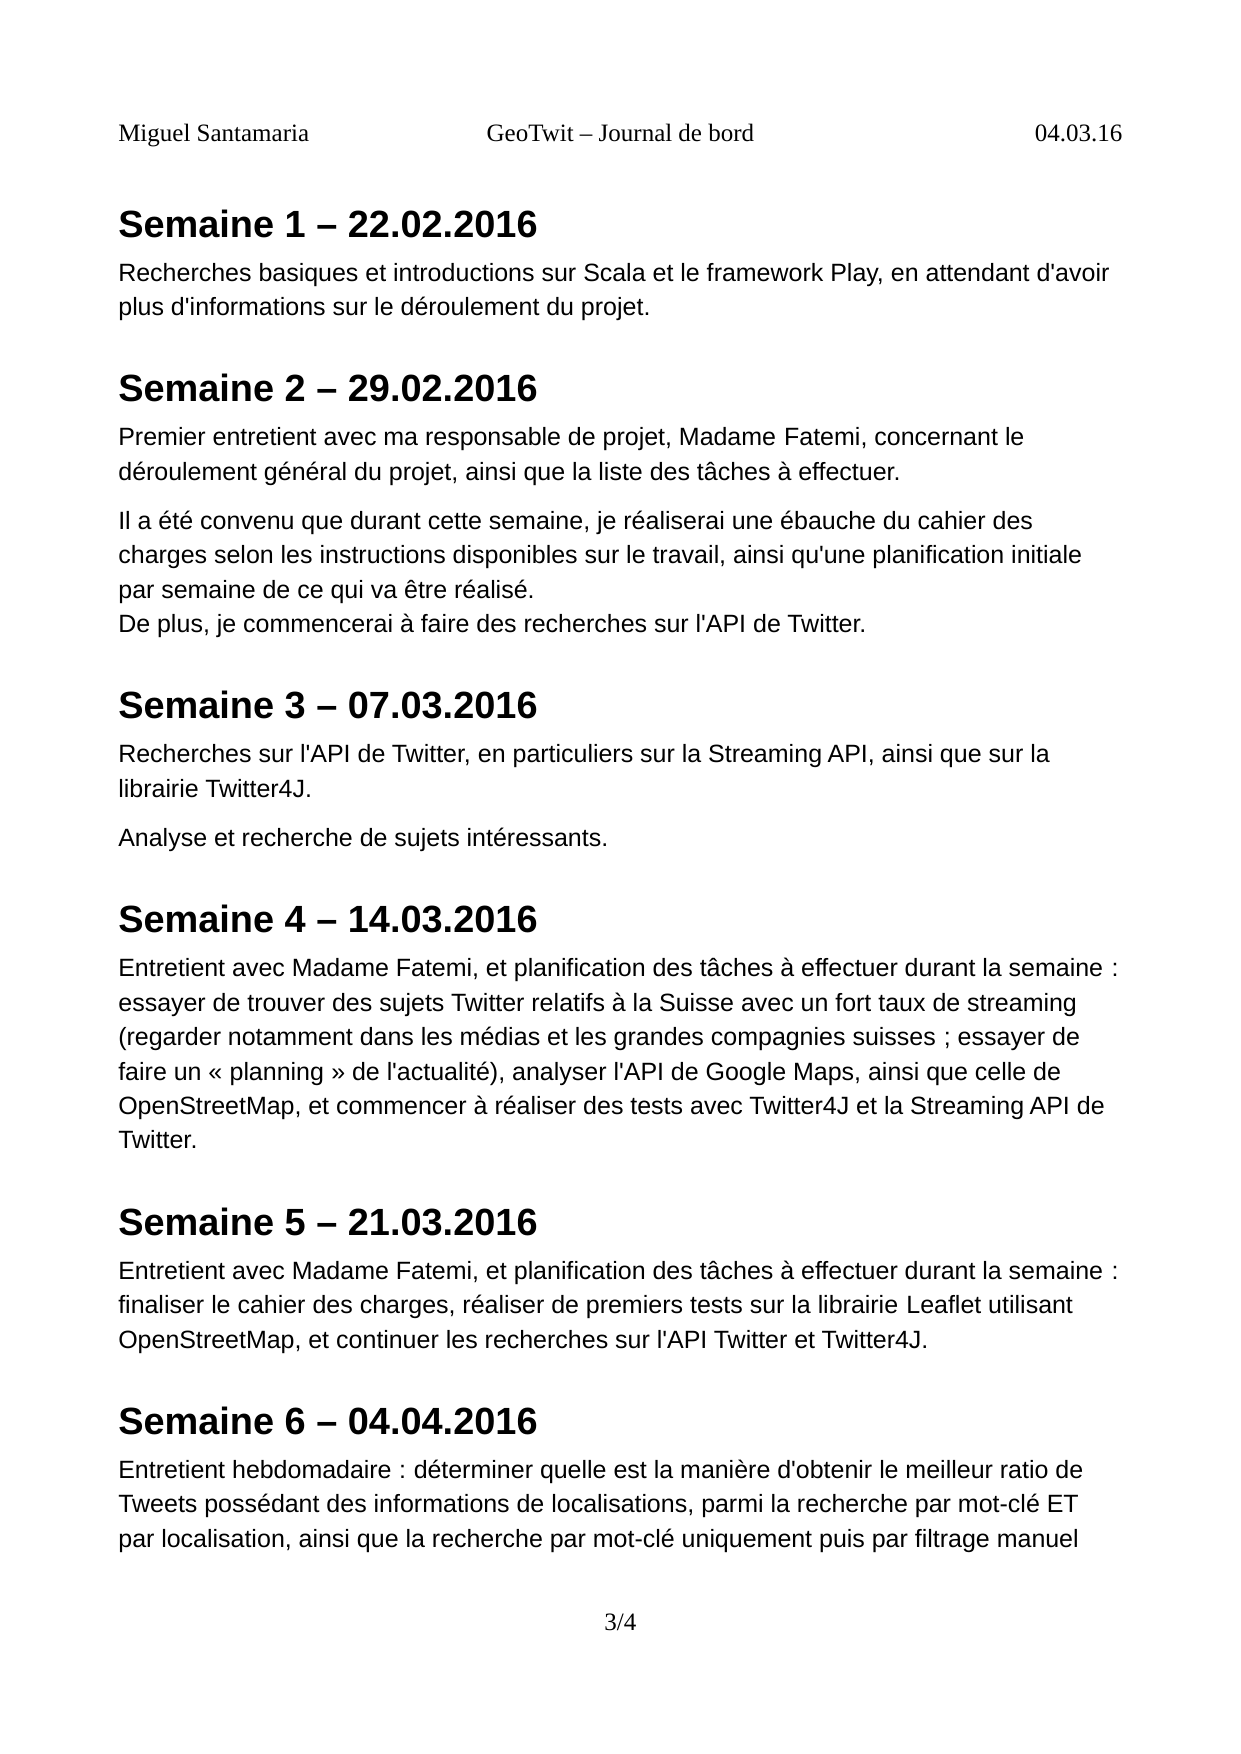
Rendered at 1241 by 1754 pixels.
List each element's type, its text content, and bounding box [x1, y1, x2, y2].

text Premier entretient avec ma responsable de projet, Madame Fatemi, concernant le déroulement général du projet, ainsi que la liste des tâches à effectuer. [118, 422, 1122, 485]
text Entretient avec Madame Fatemi, et planification des tâches à effectuer durant la semaine : essayer de trouver des sujets Twitter relatifs à la Suisse avec un fort taux de streaming (regarder notamment dans les médias et les grandes compagnies suisses ; essayer de faire un « planning » de l'actualité), analyser l'API de Google Maps, ainsi que celle de OpenStreetMap, et commencer à réaliser des tests avec Twitter4J et la Streaming API de Twitter. [118, 953, 1122, 1154]
text Analyse et recherche de sujets intéressants. [118, 823, 1122, 852]
subtitle Semaine 6 – 04.04.2016 [118, 1399, 1122, 1442]
subtitle Semaine 2 – 29.02.2016 [118, 366, 1122, 410]
text Recherches basiques et introductions sur Scala et le framework Play, en attendant d'avoir plus d'informations sur le déroulement du projet. [118, 257, 1122, 321]
text Recherches sur l'API de Twitter, en particuliers sur la Streaming API, ainsi que sur la librairie Twitter4J. [118, 739, 1122, 803]
text Entretient hebdomadaire : déterminer quelle est la manière d'obtenir le meilleur ratio de Tweets possédant des informations de localisations, parmi la recherche par mot-clé ET par localisation, ainsi que la recherche par mot-clé uniquement puis par filtrage manuel [118, 1455, 1122, 1553]
subtitle Semaine 5 – 21.03.2016 [118, 1199, 1122, 1243]
text Il a été convenu que durant cette semaine, je réaliserai une ébauche du cahier des charges selon les instructions disponibles sur le travail, ainsi qu'une planification initiale par semaine de ce qui va être réalisé. De plus, je commencerai à faire des recherches sur l'API de Twitter. [118, 506, 1122, 638]
subtitle Semaine 3 – 07.03.2016 [118, 683, 1122, 727]
subtitle Semaine 4 – 14.03.2016 [118, 897, 1122, 941]
subtitle Semaine 1 – 22.02.2016 [118, 201, 1122, 245]
text Entretient avec Madame Fatemi, et planification des tâches à effectuer durant la semaine : finaliser le cahier des charges, réaliser de premiers tests sur la librairie Leaflet utilisant OpenStreetMap, et continuer les recherches sur l'API Twitter et Twitter4J. [118, 1256, 1122, 1353]
